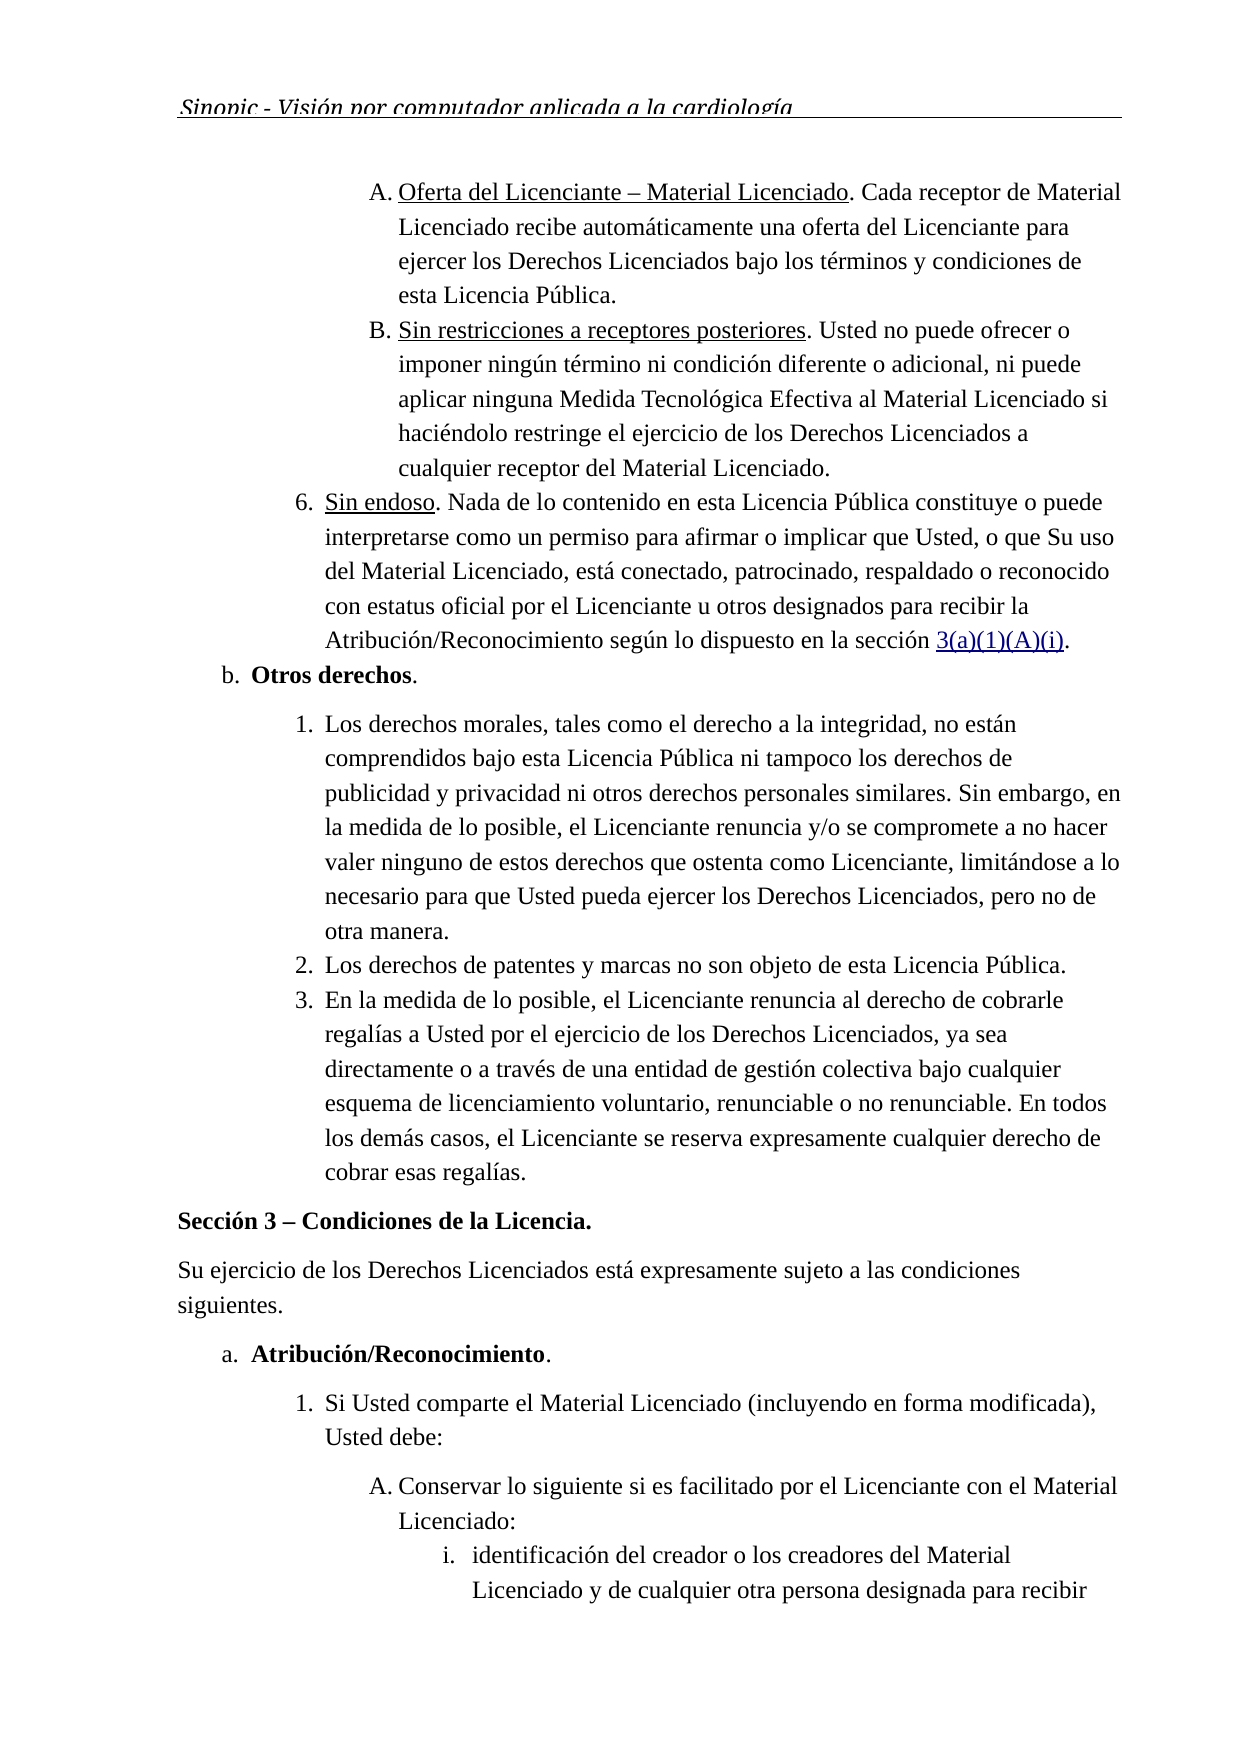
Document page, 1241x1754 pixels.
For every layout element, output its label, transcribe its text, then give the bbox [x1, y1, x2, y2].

list Los derechos morales, tales como el derecho a la integridad, no están comprendidos bajo esta Licencia Pública ni tampoco los derechos de publicidad y privacidad ni otros derechos personales similares. Sin embargo, en la medida de lo posible, el Licenciante renuncia y/o se compromete a no hacer valer ninguno de estos derechos que ostenta como Licenciante, limitándose a lo necesario para que Usted pueda ejercer los Derechos Licenciados, pero no de otra manera. [295, 709, 1122, 944]
list Si Usted comparte el Material Licenciado (incluyendo en forma modificada), Usted debe: [295, 1388, 1122, 1451]
list En la medida de lo posible, el Licenciante renuncia al derecho de cobrarle regalías a Usted por el ejercicio de los Derechos Licenciados, ya sea directamente o a través de una entidad de gestión colectiva bajo cualquier esquema de licenciamiento voluntario, renunciable o no renunciable. En todos los demás casos, el Licenciante se reserva expresamente cualquier derecho de cobrar esas regalías. [295, 985, 1122, 1186]
list Los derechos de patentes y marcas no son objeto de esta Licencia Pública. [295, 950, 1122, 979]
list Sin restricciones a receptores posteriores. Usted no puede ofrecer o imponer ningún término ni condición diferente o adicional, ni puede aplicar ninguna Medida Tecnológica Efectiva al Material Licenciado si haciéndolo restringe el ejercicio de los Derechos Licenciados a cualquier receptor del Material Licenciado. [369, 315, 1122, 482]
text Sección 3 – Condiciones de la Licencia. [177, 1206, 1122, 1235]
list Sin endoso. Nada de lo contenido en esta Licencia Pública constituye o puede interpretarse como un permiso para afirmar o implicar que Usted, o que Su uso del Material Licenciado, está conectado, patrocinado, respaldado o reconocido con estatus oficial por el Licenciante u otros designados para recibir la Atribución/Reconocimiento según lo dispuesto en la sección 3(a)(1)(A)(i). [295, 487, 1122, 654]
text Su ejercicio de los Derechos Licenciados está expresamente sujeto a las condiciones siguientes. [177, 1255, 1122, 1318]
list Otros derechos. [221, 660, 1122, 688]
list Conservar lo siguiente si es facilitado por el Licenciante con el Material Licenciado: [369, 1471, 1122, 1534]
list Oferta del Licenciante – Material Licenciado. Cada receptor de Material Licenciado recibe automáticamente una oferta del Licenciante para ejercer los Derechos Licenciados bajo los términos y condiciones de esta Licencia Pública. [369, 177, 1122, 309]
list Atribución/Reconocimiento. [221, 1339, 1122, 1367]
list identificación del creador o los creadores del Material Licenciado y de cualquier otra persona designada para recibir [442, 1540, 1122, 1603]
